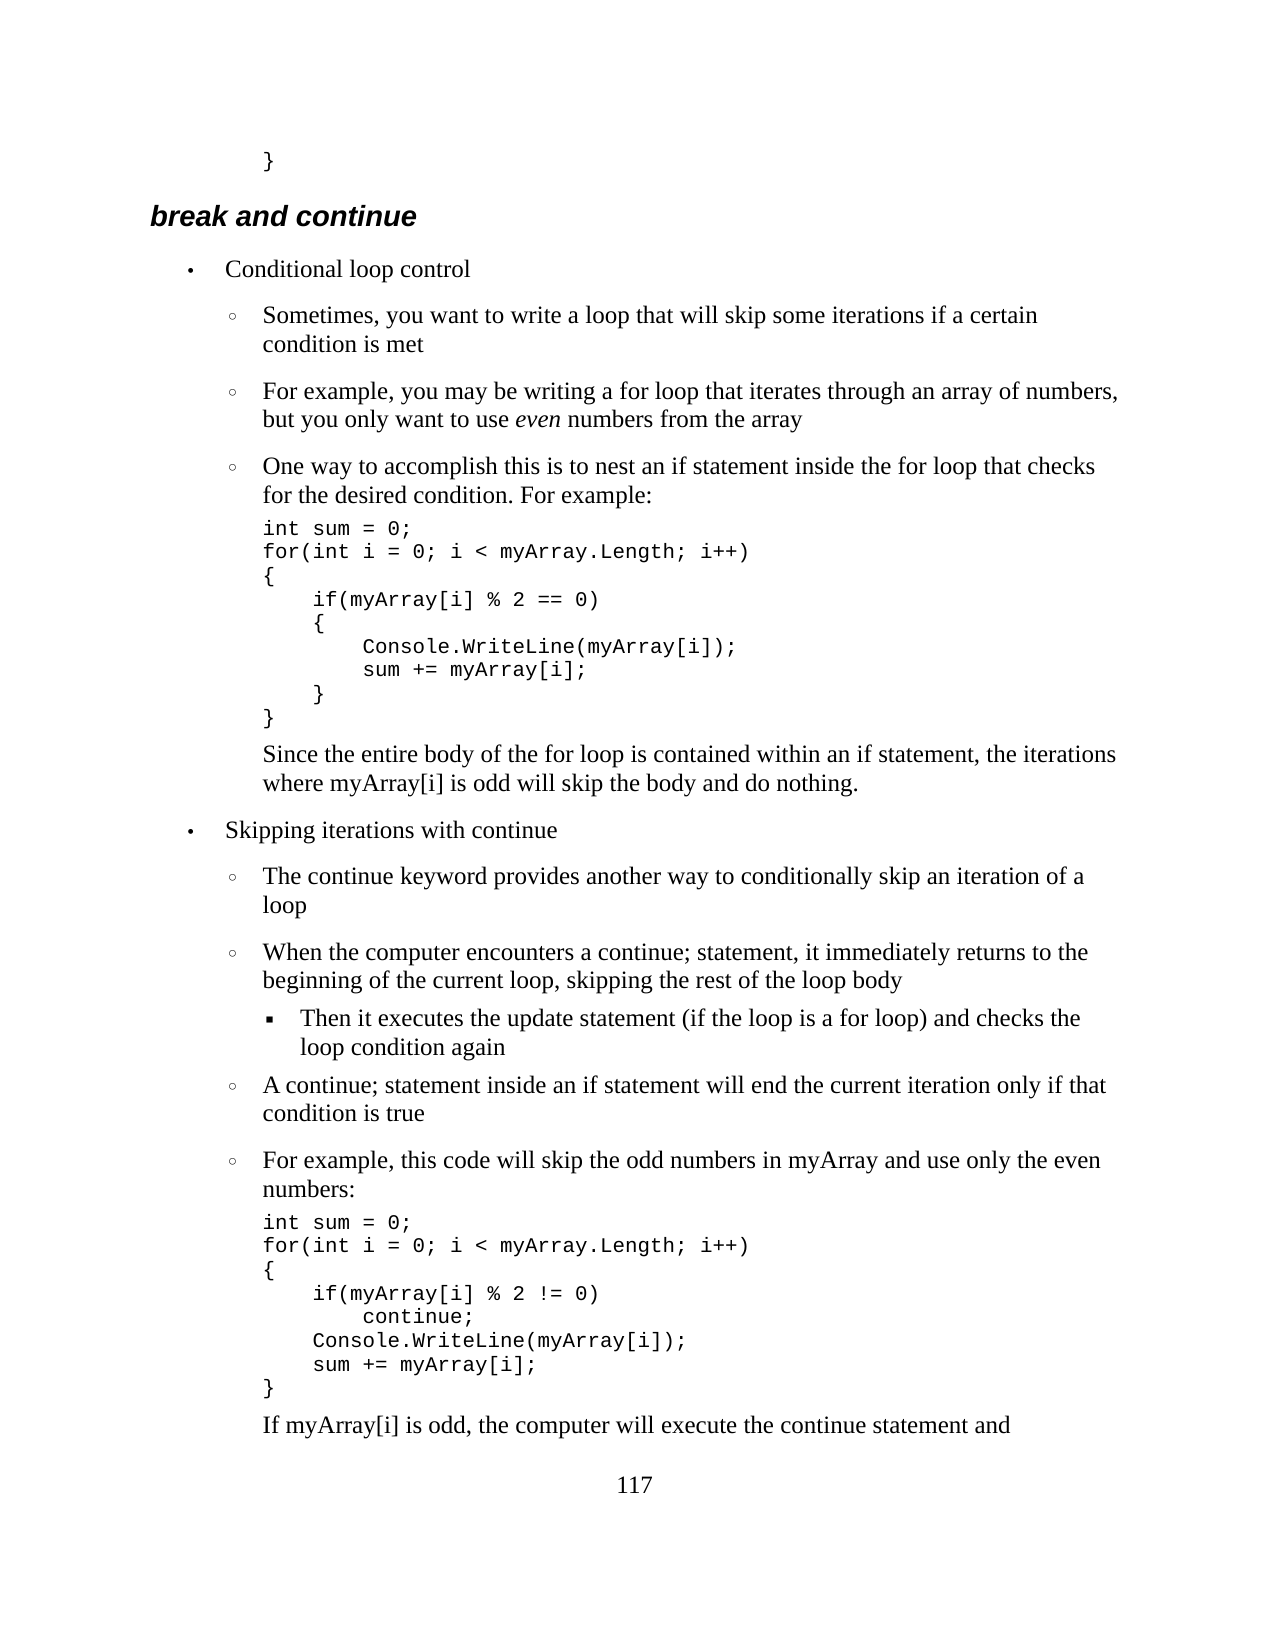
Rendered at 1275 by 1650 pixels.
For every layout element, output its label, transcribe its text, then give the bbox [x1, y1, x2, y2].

list } [225, 150, 1125, 174]
list If myArray[i] is odd, the computer will execute the continue statement and [225, 1410, 1125, 1438]
list Skipping iterations with continue [187, 815, 1125, 843]
list The continue keyword provides another way to conditionally skip an iteration of a loop [225, 861, 1125, 919]
list Console.WriteLine(myArray[i]); [225, 1330, 1125, 1353]
list When the computer encounters a continue; statement, it immediately returns to the beginning of the current loop, skipping the rest of the loop body [225, 937, 1125, 994]
list Sometimes, you want to write a loop that will skip some iterations if a certain condition is met [225, 300, 1125, 358]
list Then it executes the update statement (if the loop is a for loop) and checks the loop condition again [262, 1003, 1125, 1061]
list } [225, 707, 1125, 730]
list Since the entire body of the for loop is contained within an if statement, the iterations where myArray[i] is odd will skip the body and do nothing. [225, 739, 1125, 797]
list sum += myArray[i]; [225, 659, 1125, 683]
list { [225, 612, 1125, 636]
list For example, you may be writing a for loop that iterates through an array of numbers, but you only want to use even numbers from the array [225, 376, 1125, 433]
list continue; [225, 1306, 1125, 1330]
list int sum = 0; [225, 1212, 1125, 1235]
list if(myArray[i] % 2 == 0) [225, 588, 1125, 612]
list for(int i = 0; i < myArray.Length; i++) [225, 1235, 1125, 1259]
list { [225, 1259, 1125, 1283]
list if(myArray[i] % 2 != 0) [225, 1283, 1125, 1306]
list } [225, 1377, 1125, 1401]
list Conditional loop control [187, 254, 1125, 282]
list int sum = 0; [225, 518, 1125, 541]
list One way to accomplish this is to nest an if statement inside the for loop that checks for the desired condition. For example: [225, 451, 1125, 509]
list For example, this code will skip the odd numbers in myArray and use only the even numbers: [225, 1145, 1125, 1203]
list A continue; statement inside an if statement will end the current iteration only if that condition is true [225, 1070, 1125, 1127]
subtitle break and continue [150, 199, 1125, 232]
list for(int i = 0; i < myArray.Length; i++) [225, 541, 1125, 565]
list Console.WriteLine(myArray[i]); [225, 636, 1125, 659]
list } [225, 683, 1125, 707]
list { [225, 565, 1125, 588]
list sum += myArray[i]; [225, 1353, 1125, 1377]
